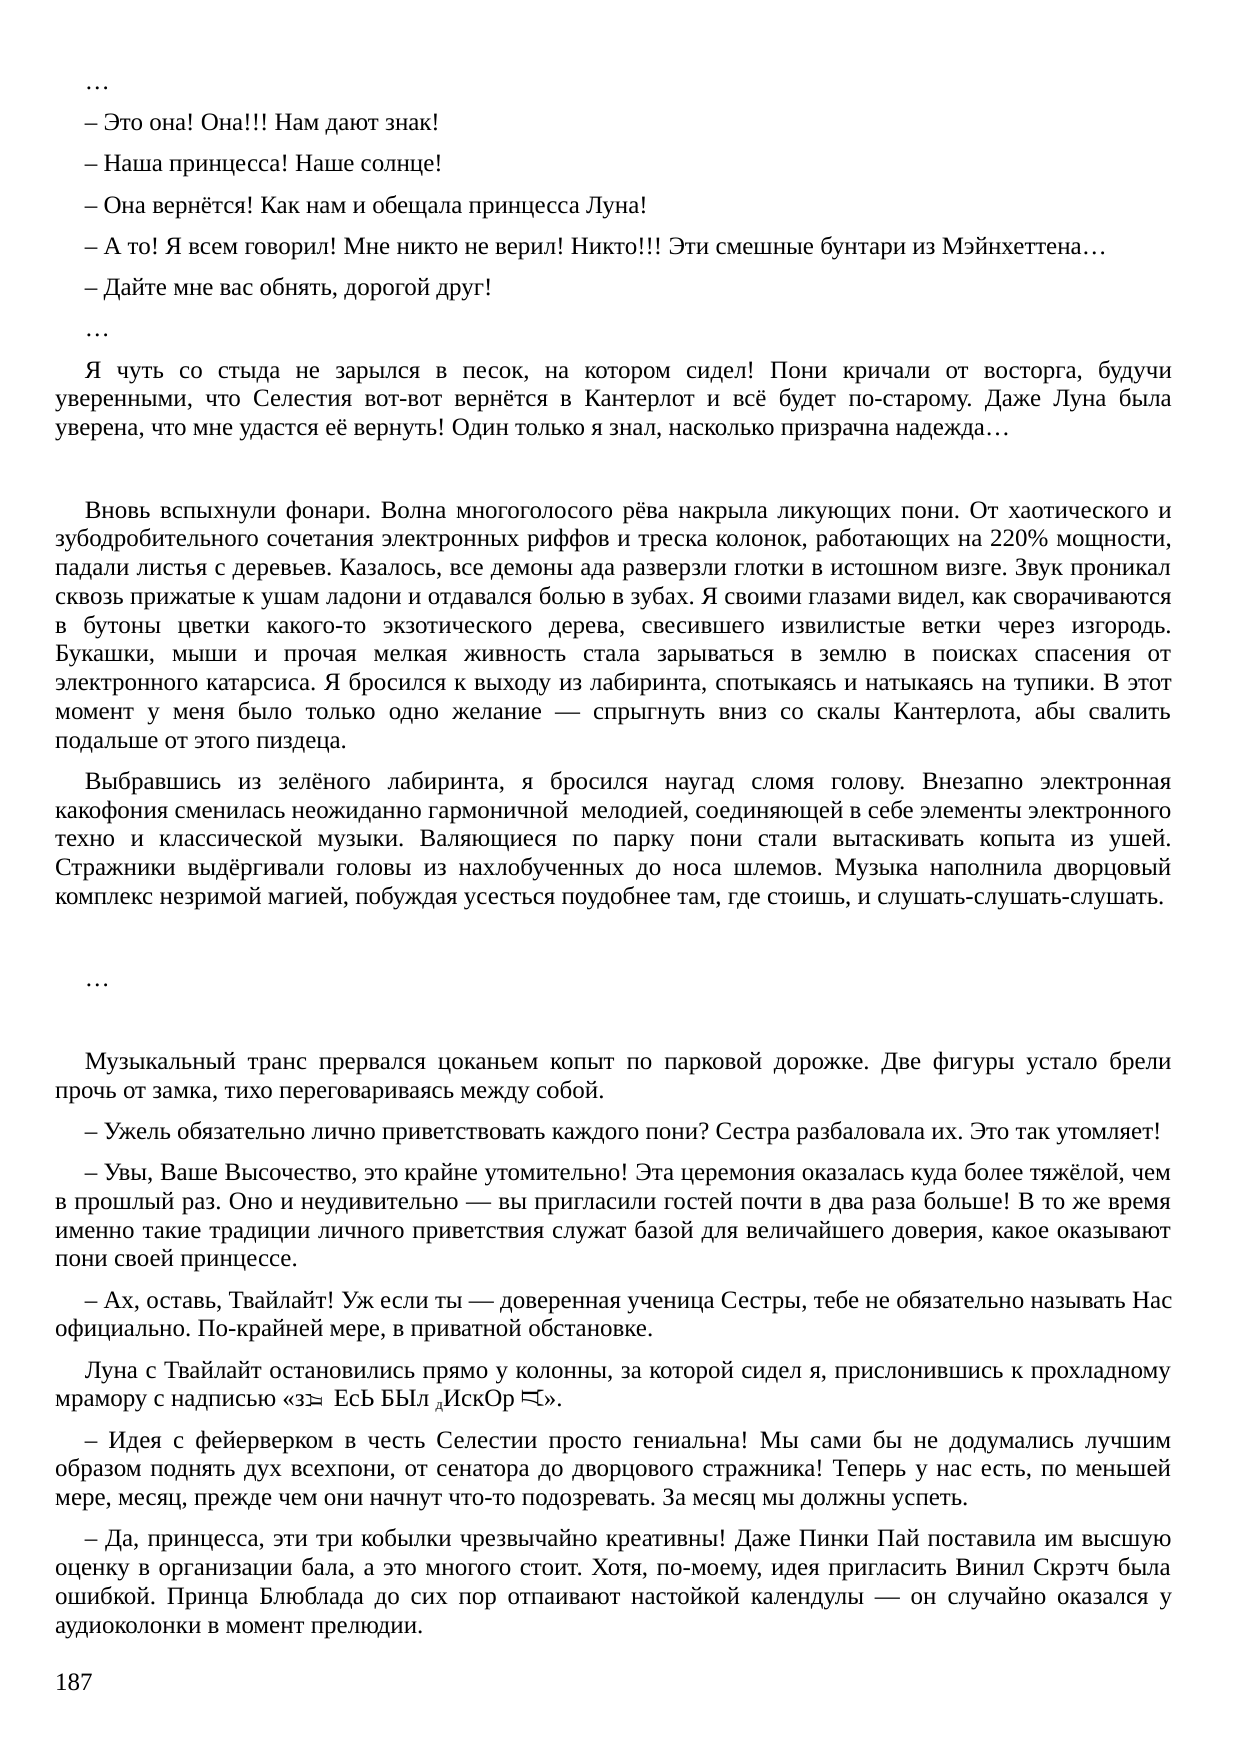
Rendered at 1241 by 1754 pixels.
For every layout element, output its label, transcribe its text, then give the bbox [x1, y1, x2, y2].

text – Ах, оставь, Твайлайт! Уж если ты — доверенная ученица Сестры, тебе не обязательно называть Нас официально. По-крайней мере, в приватной обстановке. [55, 1285, 1173, 1342]
text Музыкальный транс прервался цоканьем копыт по парковой дорожке. Две фигуры устало брели прочь от замка, тихо переговариваясь между собой. [55, 1046, 1173, 1103]
text … [55, 313, 1173, 342]
text Я чуть со стыда не зарылся в песок, на котором сидел! Пони кричали от восторга, будучи уверенными, что Селестия вот-вот вернётся в Кантерлот и всё будет по-старому. Даже Луна была уверена, что мне удастся её вернуть! Один только я знал, насколько призрачна надежда… [55, 355, 1173, 441]
text – Увы, Ваше Высочество, это крайне утомительно! Эта церемония оказалась куда более тяжёлой, чем в прошлый раз. Оно и неудивительно — вы пригласили гостей почти в два раза больше! В то же время именно такие традиции личного приветствия служат базой для величайшего доверия, какое оказывают пони своей принцессе. [55, 1157, 1173, 1272]
text – Да, принцесса, эти три кобылки чрезвычайно креативны! Даже Пинки Пай поставила им высшую оценку в организации бала, а это многого стоит. Хотя, по-моему, идея пригласить Винил Скрэтч была ошибкой. Принца Блюблада до сих пор отпаивают настойкой календулы — он случайно оказался у аудиоколонки в момент прелюдии. [55, 1523, 1173, 1638]
text … [55, 66, 1173, 95]
text – Дайте мне вас обнять, дорогой друг! [55, 272, 1173, 301]
text – Наша принцесса! Наше солнце! [55, 148, 1173, 177]
text – Ужель обязательно лично приветствовать каждого пони? Сестра разбаловала их. Это так утомляет! [55, 1116, 1173, 1145]
text Луна с Твайлайт остановились прямо у колонны, за которой сидел я, прислонившись к прохладному мрамору с надписью «здЕсЬ БЫл дИскОрД». [55, 1355, 1173, 1412]
text … [55, 963, 1173, 992]
text – Идея с фейерверком в честь Селестии просто гениальна! Мы сами бы не додумались лучшим образом поднять дух всехпони, от сенатора до дворцового стражника! Теперь у нас есть, по меньшей мере, месяц, прежде чем они начнут что-то подозревать. За месяц мы должны успеть. [55, 1425, 1173, 1511]
text Вновь вспыхнули фонари. Волна многоголосого рёва накрыла ликующих пони. От хаотического и зубодробительного сочетания электронных риффов и треска колонок, работающих на 220% мощности, падали листья с деревьев. Казалось, все демоны ада разверзли глотки в истошном визге. Звук проникал сквозь прижатые к ушам ладони и отдавался болью в зубах. Я своими глазами видел, как сворачиваются в бутоны цветки какого-то экзотического дерева, свесившего извилистые ветки через изгородь. Букашки, мыши и прочая мелкая живность стала зарываться в землю в поисках спасения от электронного катарсиса. Я бросился к выходу из лабиринта, спотыкаясь и натыкаясь на тупики. В этот момент у меня было только одно желание — спрыгнуть вниз со скалы Кантерлота, абы свалить подальше от этого пиздеца. [55, 495, 1173, 753]
text – Это она! Она!!! Нам дают знак! [55, 107, 1173, 136]
text – Она вернётся! Как нам и обещала принцесса Луна! [55, 190, 1173, 218]
text – А то! Я всем говорил! Мне никто не верил! Никто!!! Эти смешные бунтари из Мэйнхеттена… [55, 231, 1173, 260]
text Выбравшись из зелёного лабиринта, я бросился наугад сломя голову. Внезапно электронная какофония сменилась неожиданно гармоничной мелодией, соединяющей в себе элементы электронного техно и классической музыки. Валяющиеся по парку пони стали вытаскивать копыта из ушей. Стражники выдёргивали головы из нахлобученных до носа шлемов. Музыка наполнила дворцовый комплекс незримой магией, побуждая усесться поудобнее там, где стоишь, и слушать-слушать-слушать. [55, 766, 1173, 910]
